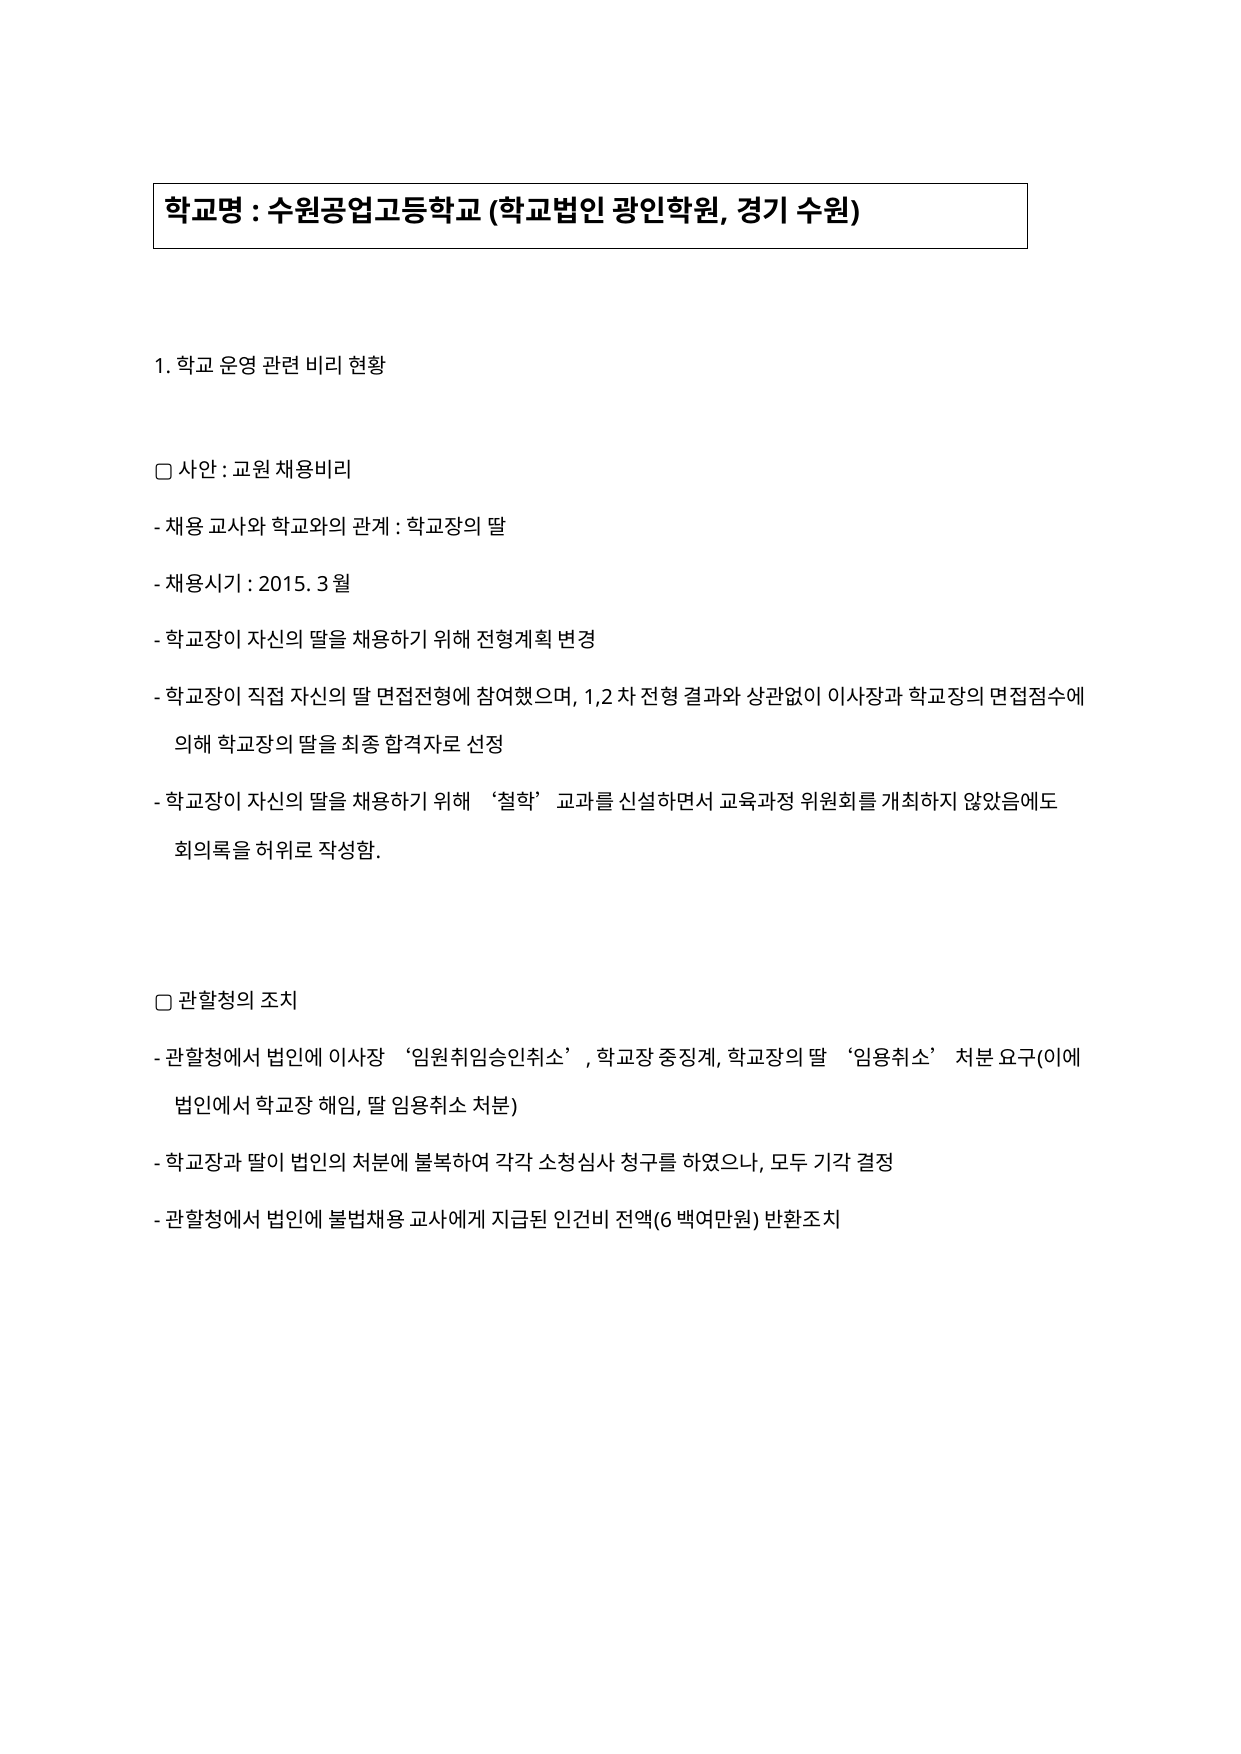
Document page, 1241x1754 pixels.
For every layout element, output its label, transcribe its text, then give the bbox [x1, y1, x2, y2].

text ▢ 사안 : 교원 채용비리 [153, 453, 1087, 483]
text - 채용시기 : 2015. 3월 [153, 567, 1087, 597]
table_header 학교명 : 수원공업고등학교 (학교법인 광인학원, 경기 수원) [154, 184, 1027, 248]
text - 관할청에서 법인에 이사장 ‘임원취임승인취소’, 학교장 중징계, 학교장의 딸 ‘임용취소’ 처분 요구(이에 법인에서 학교장 해임, 딸 임용취소 처분) [153, 1041, 1087, 1120]
text - 학교장과 딸이 법인의 처분에 불복하여 각각 소청심사 청구를 하였으나, 모두 기각 결정 [153, 1146, 1087, 1176]
text - 학교장이 자신의 딸을 채용하기 위해 전형계획 변경 [153, 623, 1087, 654]
text - 관할청에서 법인에 불법채용 교사에게 지급된 인건비 전액(6백여만원) 반환조치 [153, 1203, 1087, 1233]
text ▢ 관할청의 조치 [153, 984, 1087, 1014]
text - 학교장이 직접 자신의 딸 면접전형에 참여했으며, 1,2차 전형 결과와 상관없이 이사장과 학교장의 면접점수에 의해 학교장의 딸을 최종 합격자로 선정 [153, 680, 1087, 759]
text - 채용 교사와 학교와의 관계 : 학교장의 딸 [153, 510, 1087, 540]
text - 학교장이 자신의 딸을 채용하기 위해 ‘철학’교과를 신설하면서 교육과정 위원회를 개최하지 않았음에도 회의록을 허위로 작성함. [153, 785, 1087, 864]
text 1. 학교 운영 관련 비리 현황 [153, 350, 1087, 380]
